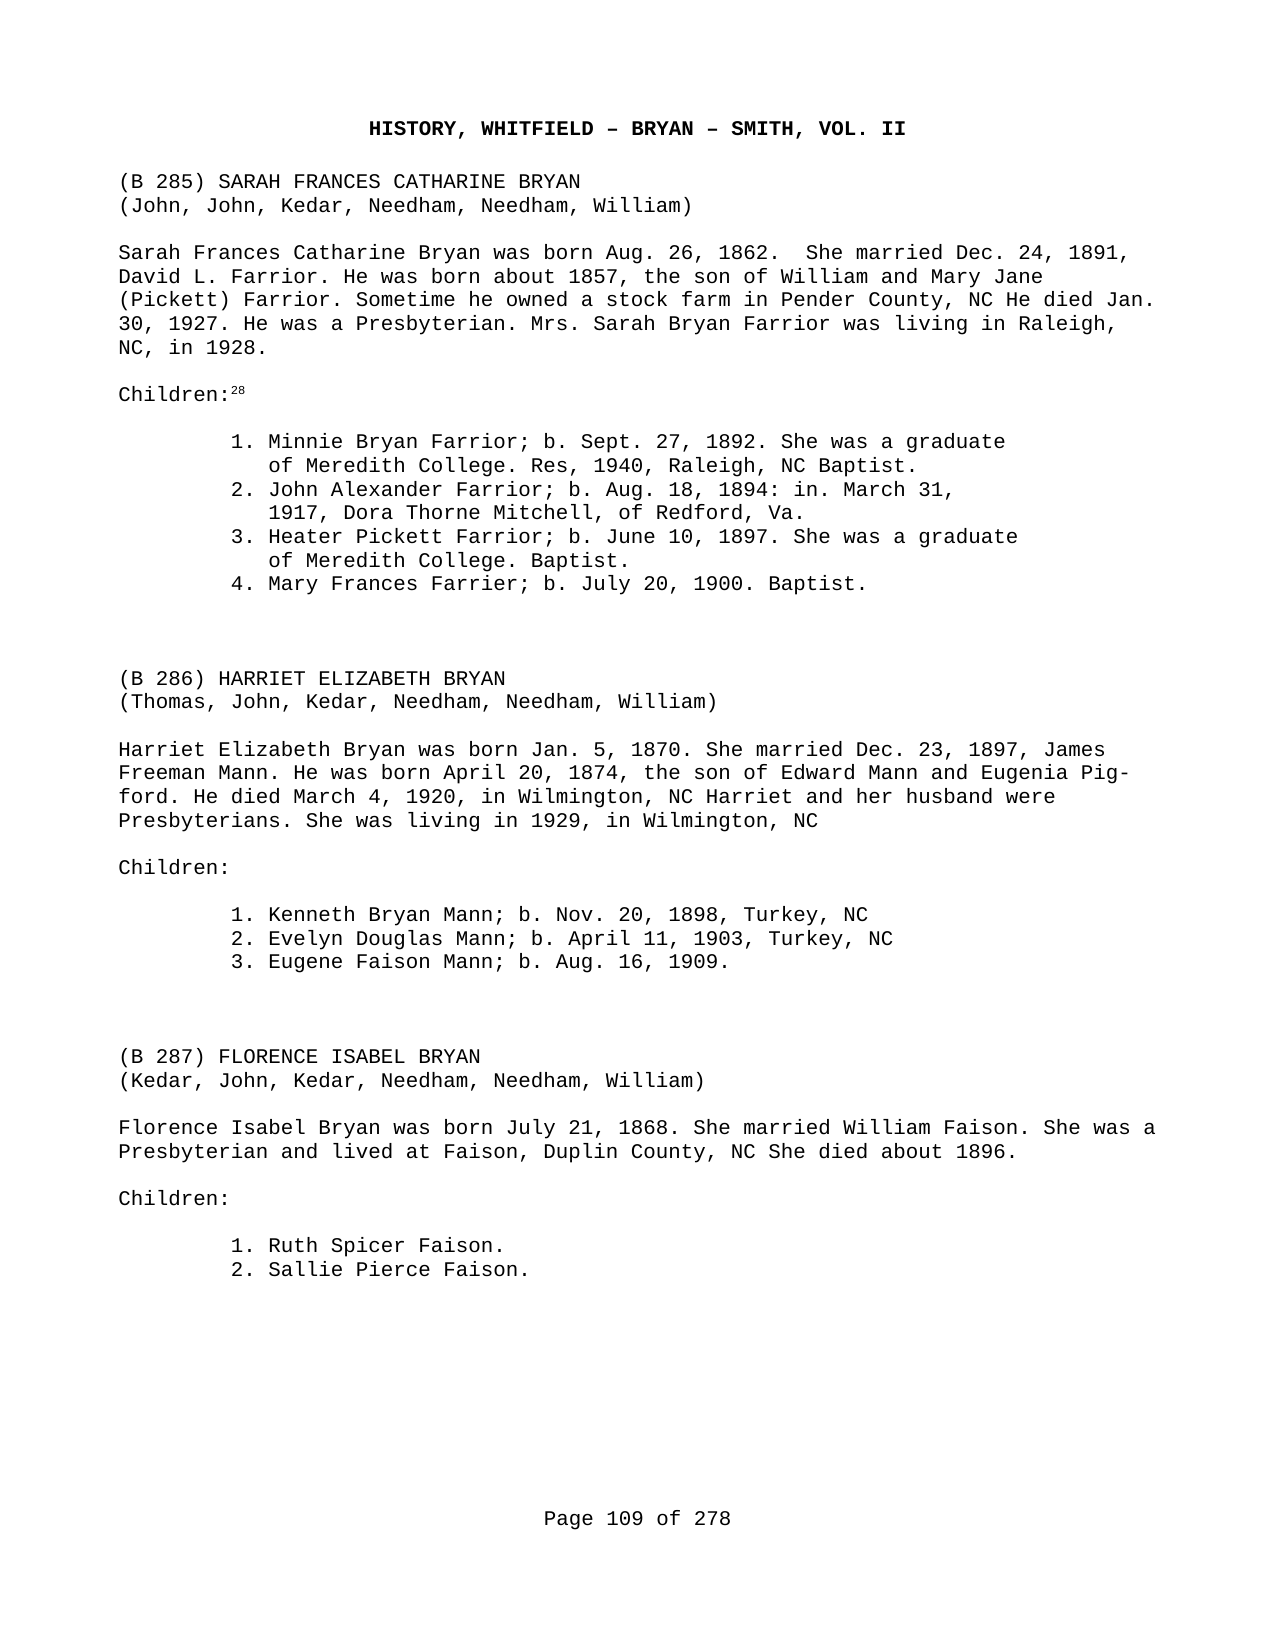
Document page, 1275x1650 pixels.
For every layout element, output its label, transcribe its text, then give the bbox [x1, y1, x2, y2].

text (Kedar, John, Kedar, Needham, Needham, William) [118, 1070, 1157, 1093]
text of Meredith College. Baptist. [118, 549, 1157, 573]
text (B 285) SARAH FRANCES CATHARINE BRYAN [118, 171, 1157, 195]
text 1. Ruth Spicer Faison. [118, 1235, 1157, 1259]
text 2. John Alexander Farrior; b. Aug. 18, 1894: in. March 31, [118, 479, 1157, 502]
text (John, John, Kedar, Needham, Needham, William) [118, 195, 1157, 218]
text 1. Minnie Bryan Farrior; b. Sept. 27, 1892. She was a graduate [118, 431, 1157, 455]
text 1917, Dora Thorne Mitchell, of Redford, Va. [118, 502, 1157, 526]
text 3. Eugene Faison Mann; b. Aug. 16, 1909. [118, 952, 1157, 975]
text 1. Kenneth Bryan Mann; b. Nov. 20, 1898, Turkey, NC [118, 904, 1157, 928]
text of Meredith College. Res, 1940, Raleigh, NC Baptist. [118, 455, 1157, 479]
text 2. Sallie Pierce Faison. [118, 1259, 1157, 1283]
text (B 287) FLORENCE ISABEL BRYAN [118, 1046, 1157, 1070]
text 2. Evelyn Douglas Mann; b. April 11, 1903, Turkey, NC [118, 928, 1157, 952]
text Children: [118, 857, 1157, 881]
text (Thomas, John, Kedar, Needham, Needham, William) [118, 691, 1157, 715]
text Children:28 [118, 384, 1157, 408]
text Harriet Elizabeth Bryan was born Jan. 5, 1870. She married Dec. 23, 1897, James Freeman Mann. He was born April 20, 1874, the son of Edward Mann and Eugenia Pig-ford. He died March 4, 1920, in Wilmington, NC Harriet and her husband were Presbyterians. She was living in 1929, in Wilmington, NC [118, 739, 1157, 833]
text Sarah Frances Catharine Bryan was born Aug. 26, 1862. She married Dec. 24, 1891, David L. Farrior. He was born about 1857, the son of William and Mary Jane (Pickett) Farrior. Sometime he owned a stock farm in Pender County, NC He died Jan. 30, 1927. He was a Presbyterian. Mrs. Sarah Bryan Farrior was living in Raleigh, NC, in 1928. [118, 242, 1157, 360]
text (B 286) HARRIET ELIZABETH BRYAN [118, 668, 1157, 691]
text 3. Heater Pickett Farrior; b. June 10, 1897. She was a graduate [118, 526, 1157, 549]
text Florence Isabel Bryan was born July 21, 1868. She married William Faison. She was a Presbyterian and lived at Faison, Duplin County, NC She died about 1896. [118, 1117, 1157, 1164]
text 4. Mary Frances Farrier; b. July 20, 1900. Baptist. [118, 573, 1157, 597]
text Children: [118, 1188, 1157, 1212]
